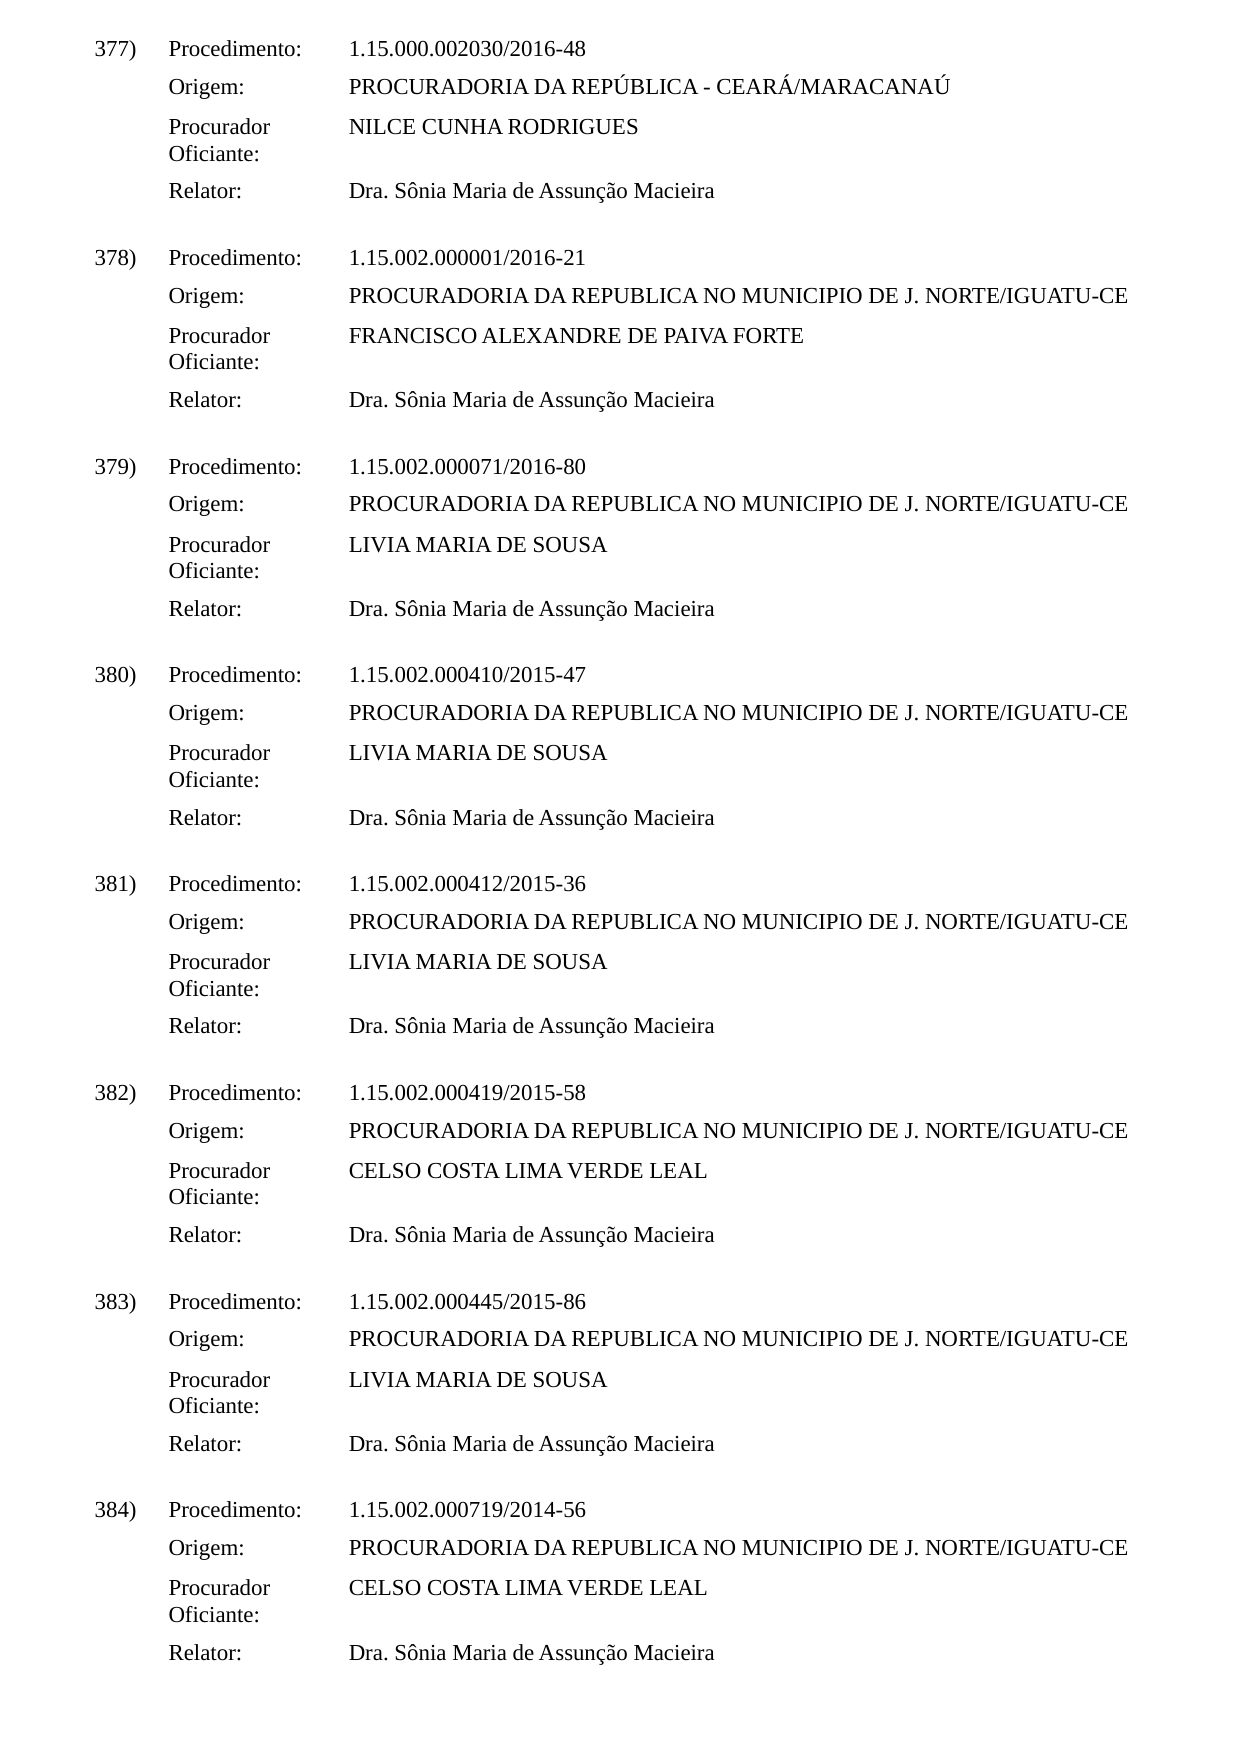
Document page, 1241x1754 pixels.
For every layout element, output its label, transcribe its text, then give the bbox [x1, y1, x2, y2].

table_cell LIVIA MARIA DE SOUSA [343, 525, 1139, 589]
table_header 383) [89, 1282, 162, 1320]
table_cell Origem: [163, 1111, 343, 1151]
table_cell Dra. Sônia Maria de Assunção Macieira [343, 589, 1139, 629]
table_cell [89, 1360, 162, 1424]
table_header 380) [89, 656, 162, 693]
table_cell [89, 1007, 162, 1047]
table_cell Dra. Sônia Maria de Assunção Macieira [343, 1424, 1139, 1464]
table_header 1.15.002.000412/2015-36 [343, 865, 1139, 902]
table_header 1.15.002.000001/2016-21 [343, 238, 1139, 276]
table_cell [89, 1151, 162, 1215]
table_cell CELSO COSTA LIMA VERDE LEAL [343, 1151, 1139, 1215]
table_cell PROCURADORIA DA REPÚBLICA - CEARÁ/MARACANAÚ [343, 67, 1139, 107]
table_cell Dra. Sônia Maria de Assunção Macieira [343, 380, 1139, 421]
table_cell Procurador Oficiante: [163, 734, 343, 798]
table_cell [89, 316, 162, 380]
table_cell Relator: [163, 589, 343, 629]
table_cell [89, 902, 162, 942]
table_cell Relator: [163, 1633, 343, 1673]
table_header Procedimento: [163, 30, 343, 67]
table_header Procedimento: [163, 1282, 343, 1320]
table_cell [89, 67, 162, 107]
table_cell Origem: [163, 694, 343, 734]
table_header 1.15.002.000410/2015-47 [343, 656, 1139, 693]
table_header Procedimento: [163, 656, 343, 693]
table_header 379) [89, 447, 162, 485]
table_cell Relator: [163, 380, 343, 421]
table_cell Procurador Oficiante: [163, 525, 343, 589]
table_cell [89, 172, 162, 212]
table_cell NILCE CUNHA RODRIGUES [343, 108, 1139, 172]
table_cell [89, 108, 162, 172]
table_cell Origem: [163, 1529, 343, 1569]
table_cell Dra. Sônia Maria de Assunção Macieira [343, 172, 1139, 212]
table_cell [89, 1111, 162, 1151]
table_cell Origem: [163, 276, 343, 316]
table_header 1.15.000.002030/2016-48 [343, 30, 1139, 67]
table_header 1.15.002.000419/2015-58 [343, 1073, 1139, 1111]
table_cell LIVIA MARIA DE SOUSA [343, 1360, 1139, 1424]
table_cell Relator: [163, 798, 343, 838]
table_cell [89, 1320, 162, 1360]
table_cell Origem: [163, 902, 343, 942]
table_header 1.15.002.000445/2015-86 [343, 1282, 1139, 1320]
table_header Procedimento: [163, 1491, 343, 1528]
table_header 1.15.002.000719/2014-56 [343, 1491, 1139, 1528]
table_cell [89, 1569, 162, 1633]
table_cell [89, 943, 162, 1007]
table_cell Procurador Oficiante: [163, 1360, 343, 1424]
table_cell Dra. Sônia Maria de Assunção Macieira [343, 1215, 1139, 1256]
table_cell [89, 1215, 162, 1256]
table_cell Relator: [163, 1215, 343, 1256]
table_cell PROCURADORIA DA REPUBLICA NO MUNICIPIO DE J. NORTE/IGUATU-CE [343, 694, 1139, 734]
table_header 378) [89, 238, 162, 276]
table_cell Procurador Oficiante: [163, 943, 343, 1007]
table_cell Dra. Sônia Maria de Assunção Macieira [343, 798, 1139, 838]
table_cell Relator: [163, 1007, 343, 1047]
table_cell [89, 525, 162, 589]
table_cell Dra. Sônia Maria de Assunção Macieira [343, 1633, 1139, 1673]
table_cell LIVIA MARIA DE SOUSA [343, 734, 1139, 798]
table_cell [89, 276, 162, 316]
table_header Procedimento: [163, 865, 343, 902]
table_header 384) [89, 1491, 162, 1528]
table_header Procedimento: [163, 1073, 343, 1111]
table_cell PROCURADORIA DA REPUBLICA NO MUNICIPIO DE J. NORTE/IGUATU-CE [343, 276, 1139, 316]
table_cell Origem: [163, 67, 343, 107]
table_header 382) [89, 1073, 162, 1111]
table_cell [89, 694, 162, 734]
table_cell [89, 485, 162, 525]
table_cell Origem: [163, 485, 343, 525]
table_header Procedimento: [163, 238, 343, 276]
table_cell [89, 1424, 162, 1464]
table_cell PROCURADORIA DA REPUBLICA NO MUNICIPIO DE J. NORTE/IGUATU-CE [343, 1529, 1139, 1569]
table_cell Relator: [163, 1424, 343, 1464]
table_cell PROCURADORIA DA REPUBLICA NO MUNICIPIO DE J. NORTE/IGUATU-CE [343, 1111, 1139, 1151]
table_cell Dra. Sônia Maria de Assunção Macieira [343, 1007, 1139, 1047]
table_cell [89, 734, 162, 798]
table_cell Origem: [163, 1320, 343, 1360]
table_cell LIVIA MARIA DE SOUSA [343, 943, 1139, 1007]
table_cell Procurador Oficiante: [163, 1569, 343, 1633]
table_cell PROCURADORIA DA REPUBLICA NO MUNICIPIO DE J. NORTE/IGUATU-CE [343, 485, 1139, 525]
table_header 381) [89, 865, 162, 902]
table_cell PROCURADORIA DA REPUBLICA NO MUNICIPIO DE J. NORTE/IGUATU-CE [343, 1320, 1139, 1360]
table_cell Procurador Oficiante: [163, 1151, 343, 1215]
table_header 1.15.002.000071/2016-80 [343, 447, 1139, 485]
table_cell [89, 1529, 162, 1569]
table_header Procedimento: [163, 447, 343, 485]
table_cell PROCURADORIA DA REPUBLICA NO MUNICIPIO DE J. NORTE/IGUATU-CE [343, 902, 1139, 942]
table_cell FRANCISCO ALEXANDRE DE PAIVA FORTE [343, 316, 1139, 380]
table_cell [89, 380, 162, 421]
table_cell [89, 798, 162, 838]
table_cell [89, 589, 162, 629]
table_cell CELSO COSTA LIMA VERDE LEAL [343, 1569, 1139, 1633]
table_cell [89, 1633, 162, 1673]
table_header 377) [89, 30, 162, 67]
table_cell Procurador Oficiante: [163, 108, 343, 172]
table_cell Procurador Oficiante: [163, 316, 343, 380]
table_cell Relator: [163, 172, 343, 212]
